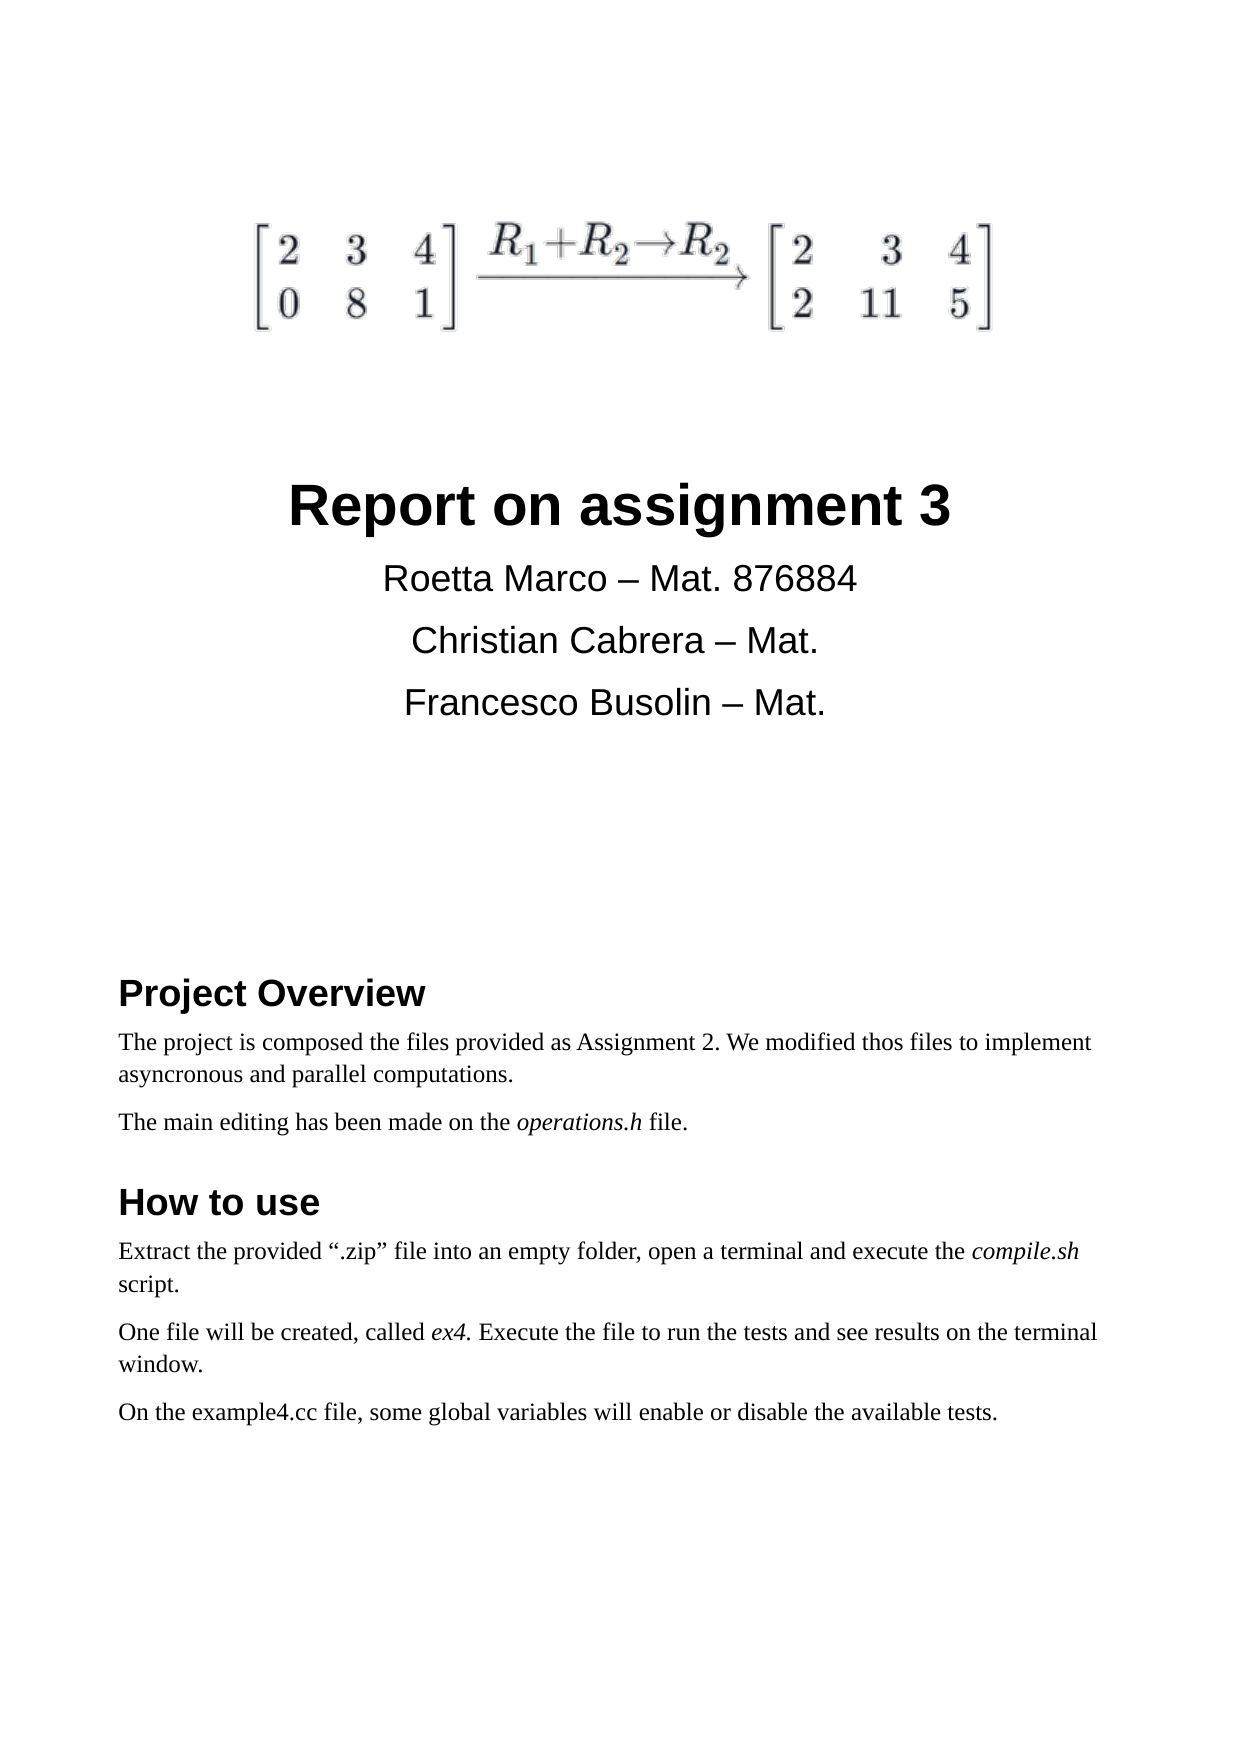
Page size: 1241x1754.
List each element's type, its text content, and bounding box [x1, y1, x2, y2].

text One file will be created, called ex4. Execute the file to run the tests and see results on the terminal window. [118, 1317, 1122, 1378]
subtitle How to use [118, 1180, 1122, 1223]
subtitle Christian Cabrera – Mat. [118, 618, 1122, 661]
text The project is composed the files provided as Assignment 2. We modified thos files to implement asyncronous and parallel computations. [118, 1027, 1122, 1088]
picture [220, 186, 1020, 366]
subtitle Project Overview [118, 970, 1122, 1014]
subtitle Francesco Busolin – Mat. [118, 680, 1122, 723]
text Extract the provided “.zip” file into an empty folder, open a terminal and execute the compile.sh script. [118, 1236, 1122, 1298]
text The main editing has been made on the operations.h file. [118, 1107, 1122, 1136]
subtitle Roetta Marco – Mat. 876884 [118, 556, 1122, 599]
title Report on assignment 3 [118, 470, 1122, 537]
text On the example4.cc file, some global variables will enable or disable the available tests. [118, 1397, 1122, 1426]
